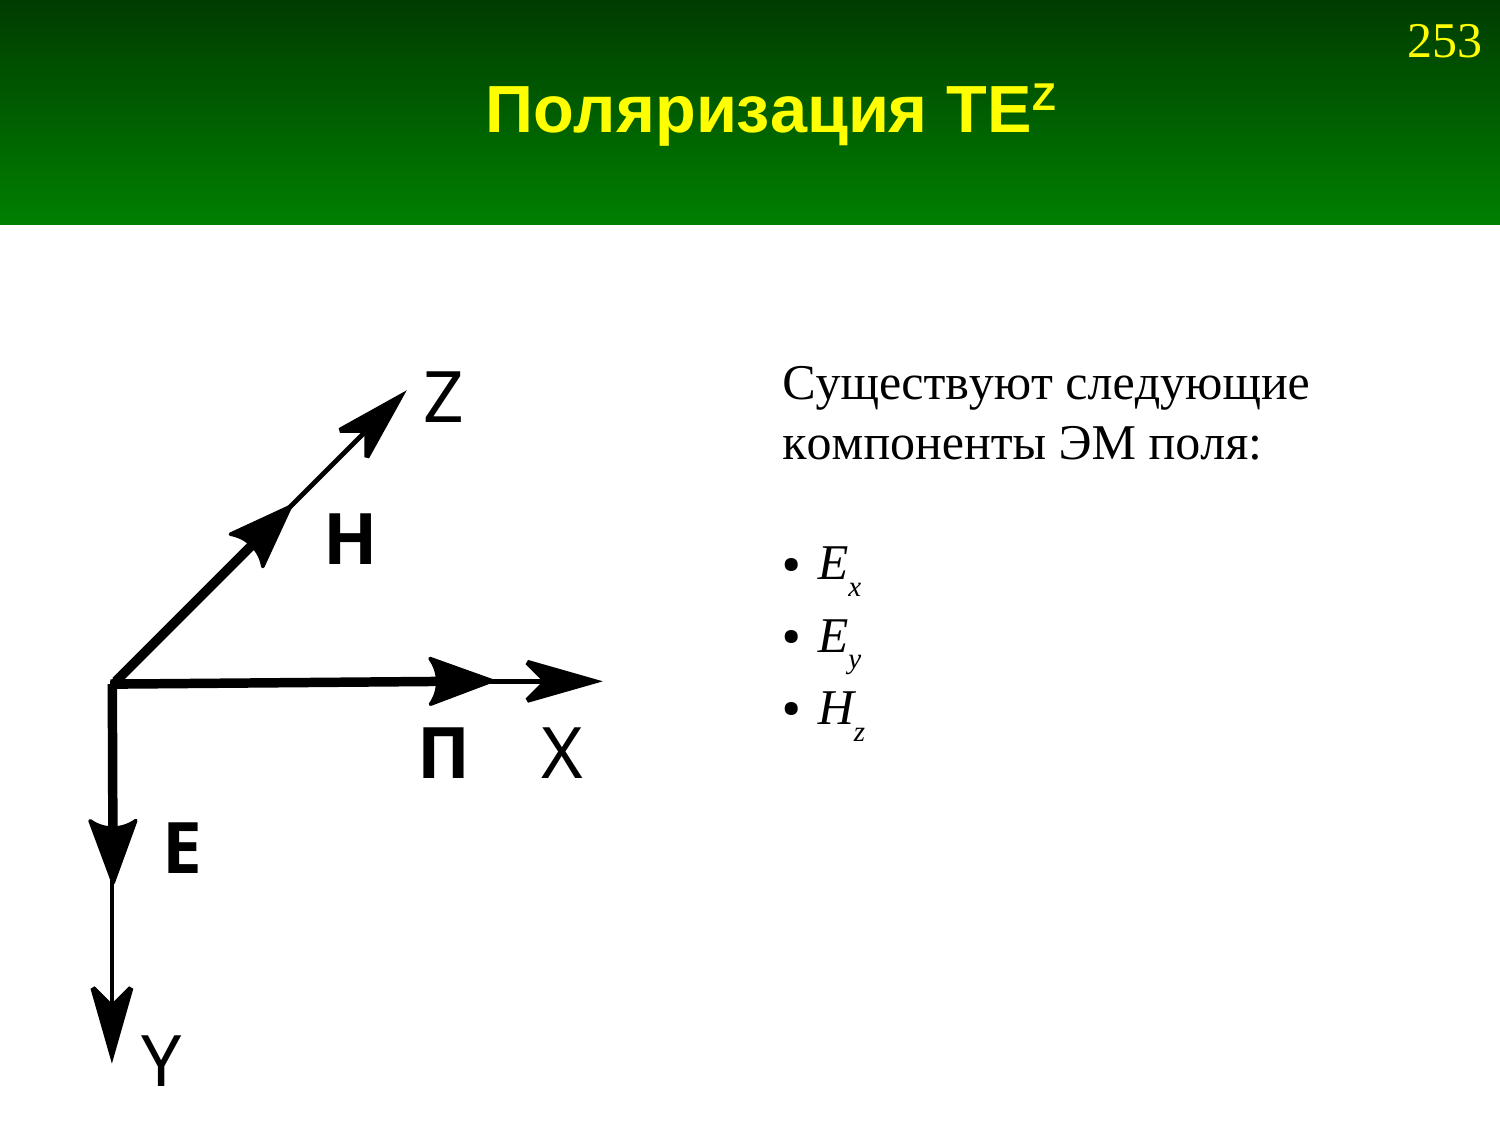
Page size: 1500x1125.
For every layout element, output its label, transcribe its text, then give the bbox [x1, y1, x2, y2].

title Поляризация TEZ [100, 7, 1441, 204]
text_box Существуют следующие компоненты ЭМ поля: Ex Ey Hz [767, 342, 1326, 755]
picture [88, 370, 603, 1087]
